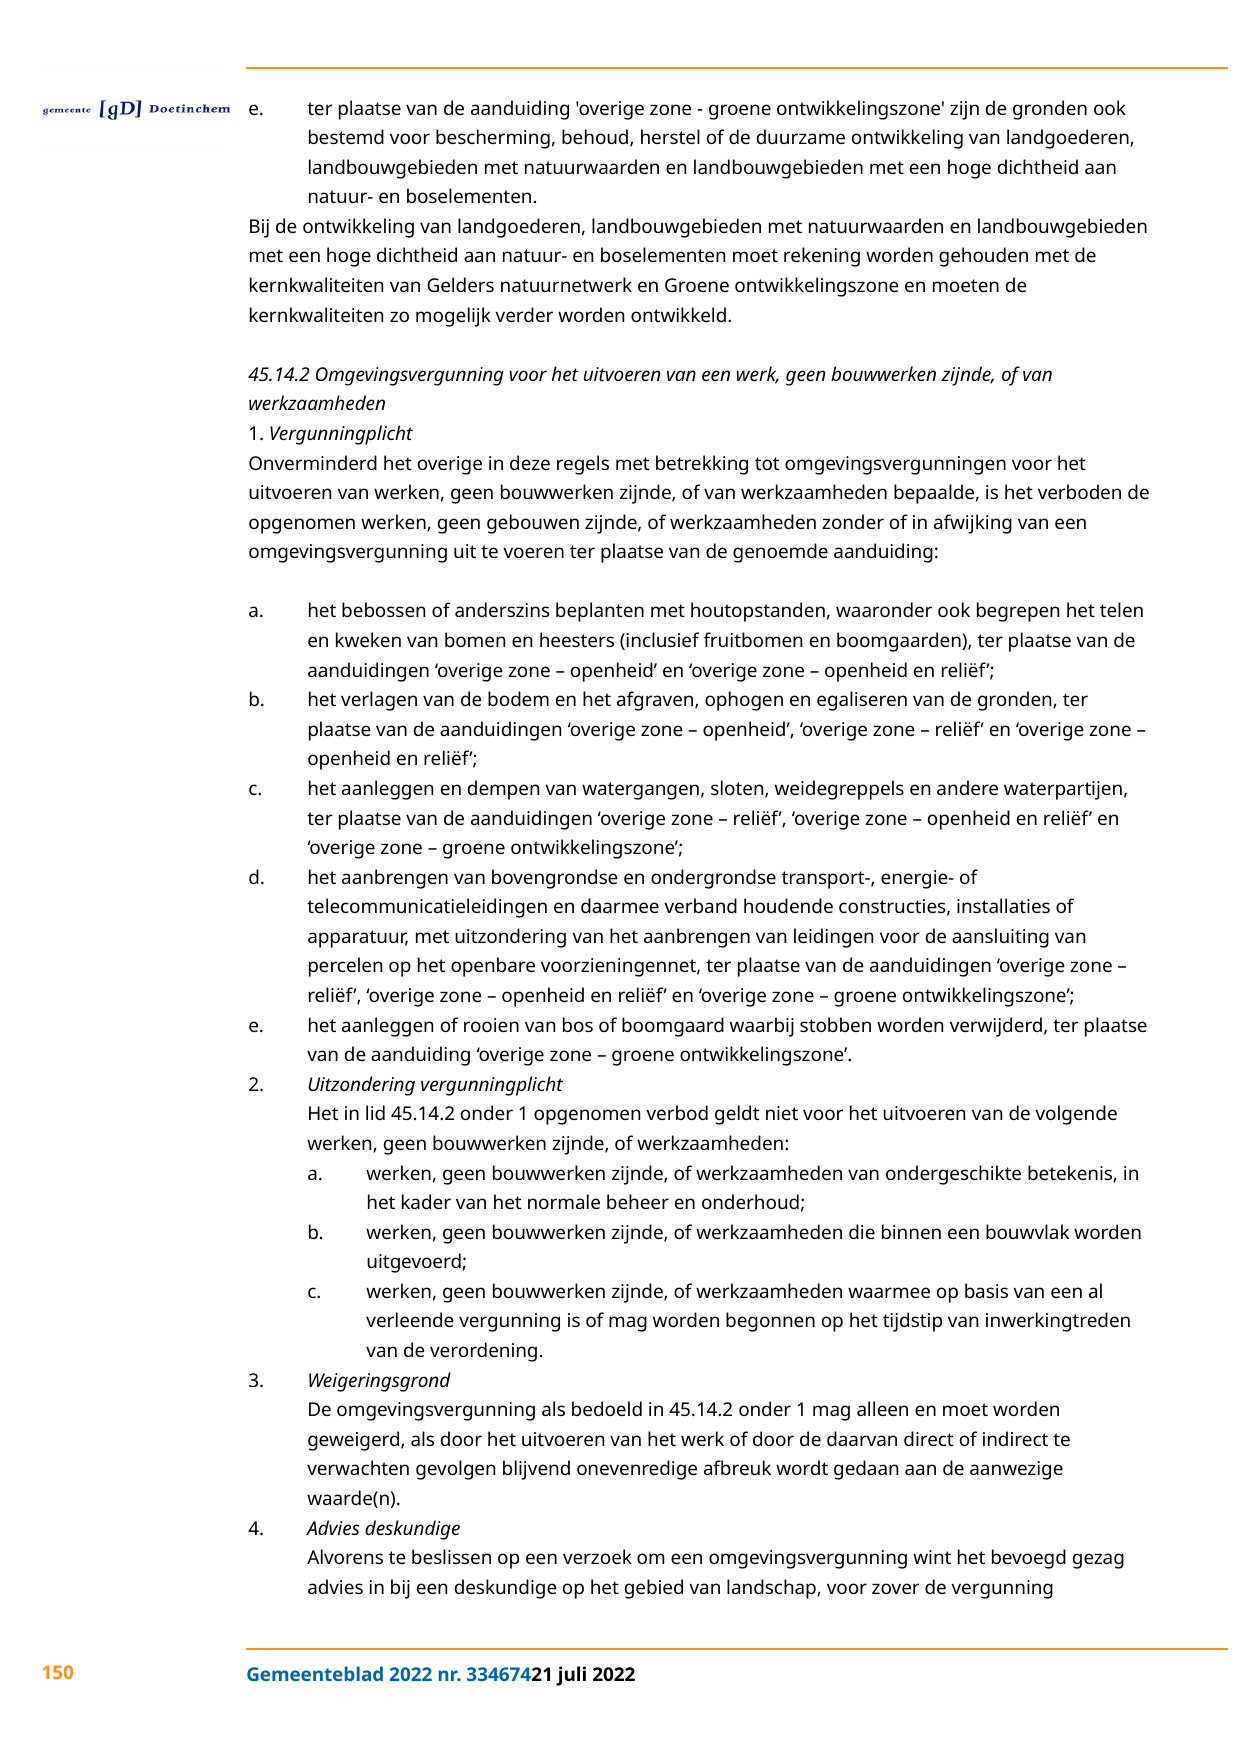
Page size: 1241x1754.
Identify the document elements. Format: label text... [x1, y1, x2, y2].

list De omgevingsvergunning als bedoeld in 45.14.2 onder 1 mag alleen en moet worden geweigerd, als door het uitvoeren van het werk of door de daarvan direct of indirect te verwachten gevolgen blijvend onevenredige afbreuk wordt gedaan aan de aanwezige waarde(n). [248, 1396, 1152, 1511]
list Alvorens te beslissen op een verzoek om een omgevingsvergunning wint het bevoegd gezag advies in bij een deskundige op het gebied van landschap, voor zover de vergunning [248, 1544, 1152, 1600]
list Uitzondering vergunningplicht [248, 1071, 1152, 1097]
list Het in lid 45.14.2 onder 1 opgenomen verbod geldt niet voor het uitvoeren van de volgende werken, geen bouwwerken zijnde, of werkzaamheden: [248, 1101, 1152, 1156]
list werken, geen bouwwerken zijnde, of werkzaamheden die binnen een bouwvlak worden uitgevoerd; [307, 1219, 1152, 1274]
list werken, geen bouwwerken zijnde, of werkzaamheden waarmee op basis van een al verleende vergunning is of mag worden begonnen op het tijdstip van inwerkingtreden van de verordening. [307, 1278, 1152, 1363]
list Advies deskundige [248, 1515, 1152, 1541]
text Bij de ontwikkeling van landgoederen, landbouwgebieden met natuurwaarden en landbouwgebieden met een hoge dichtheid aan natuur- en boselementen moet rekening worden gehouden met de kernkwaliteiten van Gelders natuurnetwerk en Groene ontwikkelingszone en moeten de kernkwaliteiten zo mogelijk verder worden ontwikkeld. [248, 213, 1152, 328]
list het aanleggen of rooien van bos of boomgaard waarbij stobben worden verwijderd, ter plaatse van de aanduiding ‘overige zone – groene ontwikkelingszone’. [248, 1012, 1152, 1067]
list het aanleggen en dempen van watergangen, sloten, weidegreppels en andere waterpartijen, ter plaatse van de aanduidingen ‘overige zone – reliëf’, ‘overige zone – openheid en reliëf’ en ‘overige zone – groene ontwikkelingszone’; [248, 775, 1152, 860]
list het verlagen van de bodem en het afgraven, ophogen en egaliseren van de gronden, ter plaatse van de aanduidingen ‘overige zone – openheid’, ‘overige zone – reliëf’ en ‘overige zone – openheid en reliëf’; [248, 686, 1152, 771]
list werken, geen bouwwerken zijnde, of werkzaamheden van ondergeschikte betekenis, in het kader van het normale beheer en onderhoud; [307, 1160, 1152, 1215]
list ter plaatse van de aanduiding 'overige zone - groene ontwikkelingszone' zijn de gronden ook bestemd voor bescherming, behoud, herstel of de duurzame ontwikkeling van landgoederen, landbouwgebieden met natuurwaarden en landbouwgebieden met een hoge dichtheid aan natuur- en boselementen. [248, 95, 1152, 209]
list Weigeringsgrond [248, 1367, 1152, 1393]
picture [41, 47, 231, 172]
text Onverminderd het overige in deze regels met betrekking tot omgevingsvergunningen voor het uitvoeren van werken, geen bouwwerken zijnde, of van werkzaamheden bepaalde, is het verboden de opgenomen werken, geen gebouwen zijnde, of werkzaamheden zonder of in afwijking van een omgevingsvergunning uit te voeren ter plaatse van de genoemde aanduiding: [248, 450, 1152, 564]
text 45.14.2 Omgevingsvergunning voor het uitvoeren van een werk, geen bouwwerken zijnde, of van werkzaamheden [248, 361, 1152, 416]
text 1. Vergunningplicht [248, 420, 1152, 446]
list het bebossen of anderszins beplanten met houtopstanden, waaronder ook begrepen het telen en kweken van bomen en heesters (inclusief fruitbomen en boomgaarden), ter plaatse van de aanduidingen ‘overige zone – openheid’ en ‘overige zone – openheid en reliëf’; [248, 598, 1152, 683]
list het aanbrengen van bovengrondse en ondergrondse transport-, energie- of telecommunicatieleidingen en daarmee verband houdende constructies, installaties of apparatuur, met uitzondering van het aanbrengen van leidingen voor de aansluiting van percelen op het openbare voorzieningennet, ter plaatse van de aanduidingen ‘overige zone – reliëf’, ‘overige zone – openheid en reliëf’ en ‘overige zone – groene ontwikkelingszone’; [248, 864, 1152, 1008]
